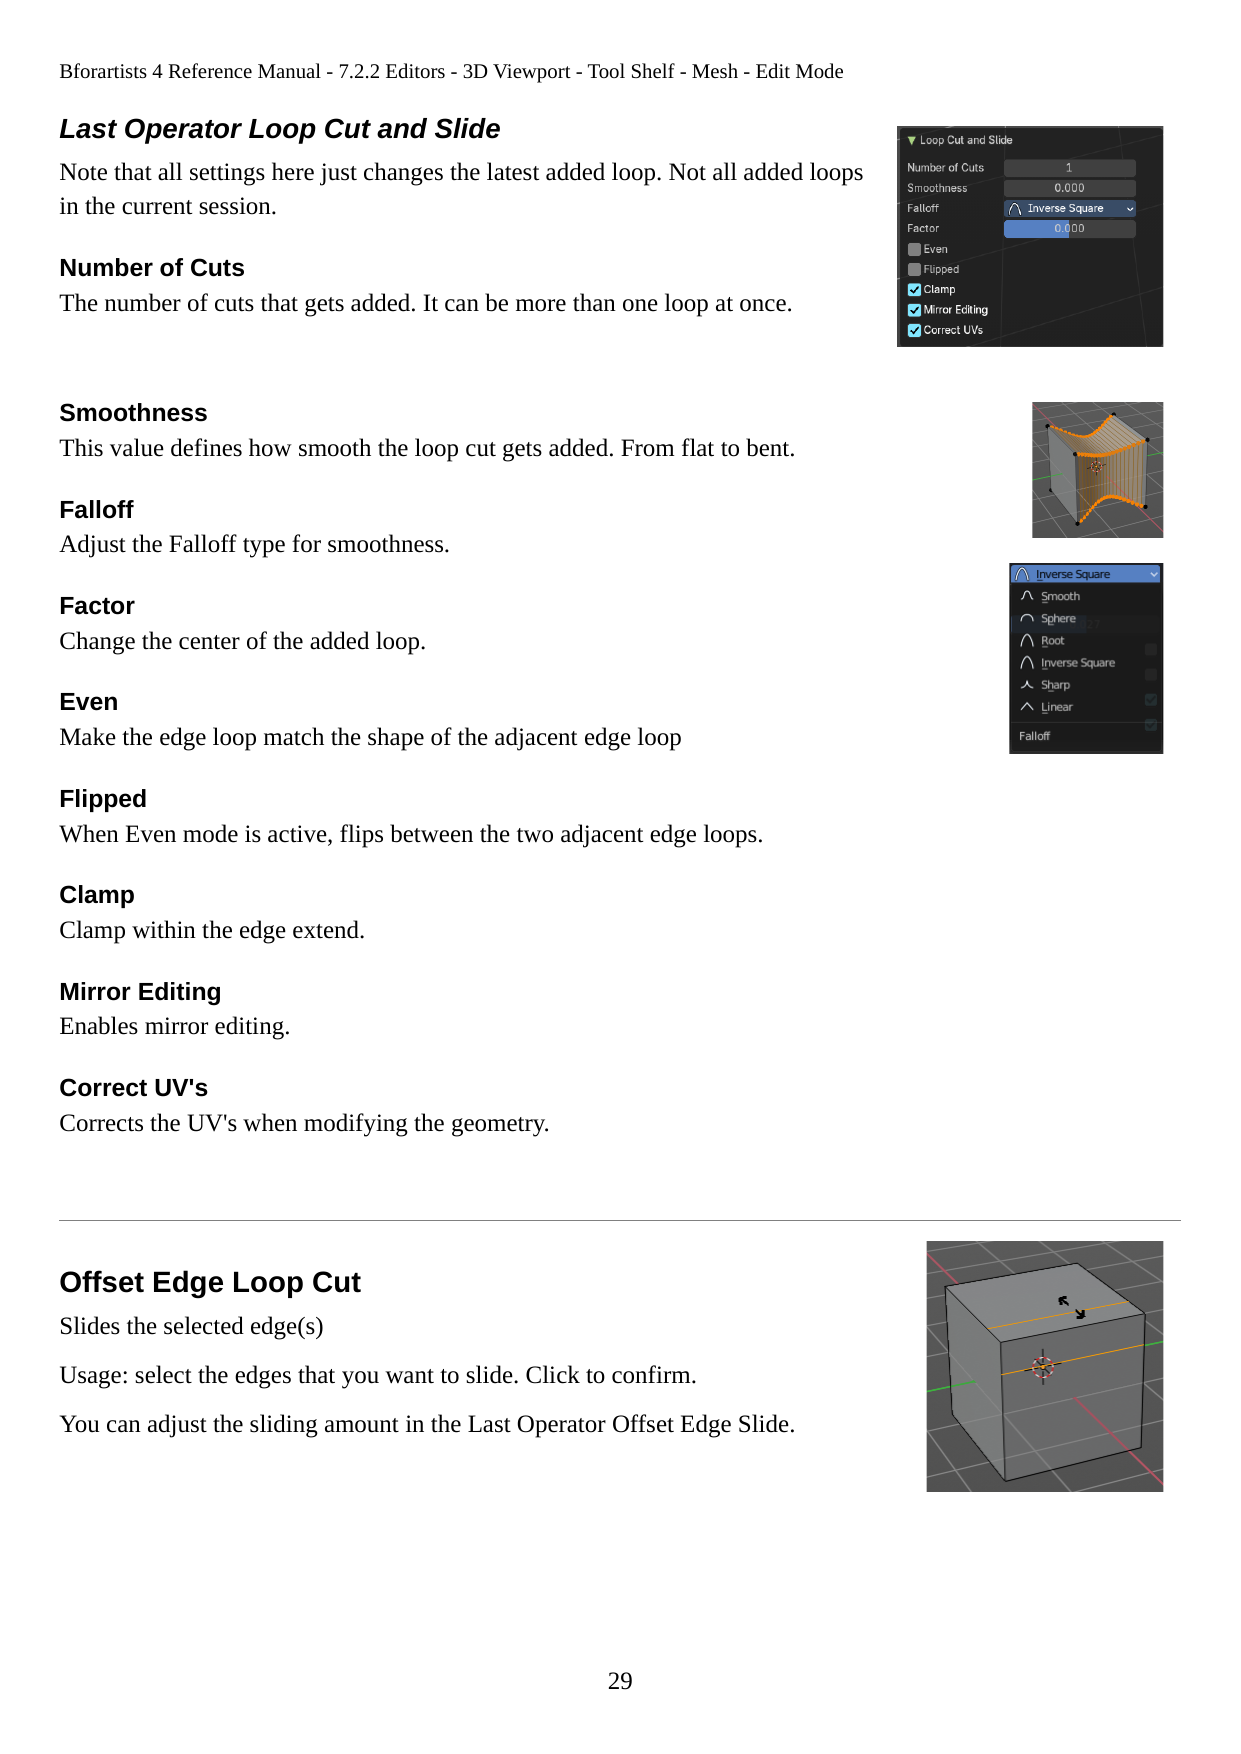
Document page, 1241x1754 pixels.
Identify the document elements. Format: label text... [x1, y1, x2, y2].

picture [926, 1241, 1164, 1492]
text The number of cuts that gets added. It can be more than one loop at once. [59, 288, 897, 317]
text Corrects the UV's when modifying the geometry. [59, 1108, 1181, 1136]
picture [1032, 402, 1164, 538]
subtitle [1164, 495, 1181, 523]
text Slides the selected edge(s) [59, 1311, 926, 1339]
text This value defines how smooth the loop cut gets added. From flat to bent. [59, 433, 1032, 462]
subtitle Smoothness [59, 398, 1181, 427]
text Note that all settings here just changes the latest added loop. Not all added loops in the current session. [59, 157, 897, 220]
subtitle Factor [59, 591, 1009, 620]
subtitle Mirror Editing [59, 977, 1181, 1005]
text Change the center of the added loop. [59, 626, 1009, 655]
subtitle [1164, 687, 1181, 716]
text Make the edge loop match the shape of the adjacent edge loop [59, 722, 1009, 751]
subtitle Correct UV's [59, 1073, 1181, 1101]
subtitle Offset Edge Loop Cut [59, 1264, 926, 1298]
subtitle [1164, 591, 1181, 620]
subtitle Number of Cuts [59, 253, 897, 282]
subtitle [1164, 1264, 1181, 1298]
subtitle Flipped [59, 784, 1181, 812]
subtitle Falloff [59, 495, 1032, 523]
text When Even mode is active, flips between the two adjacent edge loops. [59, 819, 1181, 847]
subtitle Even [59, 687, 1009, 716]
picture [897, 126, 1164, 347]
text You can adjust the sliding amount in the Last Operator Offset Edge Slide. [59, 1409, 926, 1438]
subtitle Clamp [59, 880, 1181, 909]
subtitle Last Operator Loop Cut and Slide [59, 113, 1181, 144]
picture [1009, 563, 1164, 754]
text Adjust the Falloff type for smoothness. [59, 529, 1181, 558]
text Enables mirror editing. [59, 1011, 1181, 1040]
subtitle [1164, 253, 1181, 282]
text Clamp within the edge extend. [59, 915, 1181, 944]
text Usage: select the edges that you want to slide. Click to confirm. [59, 1360, 926, 1389]
